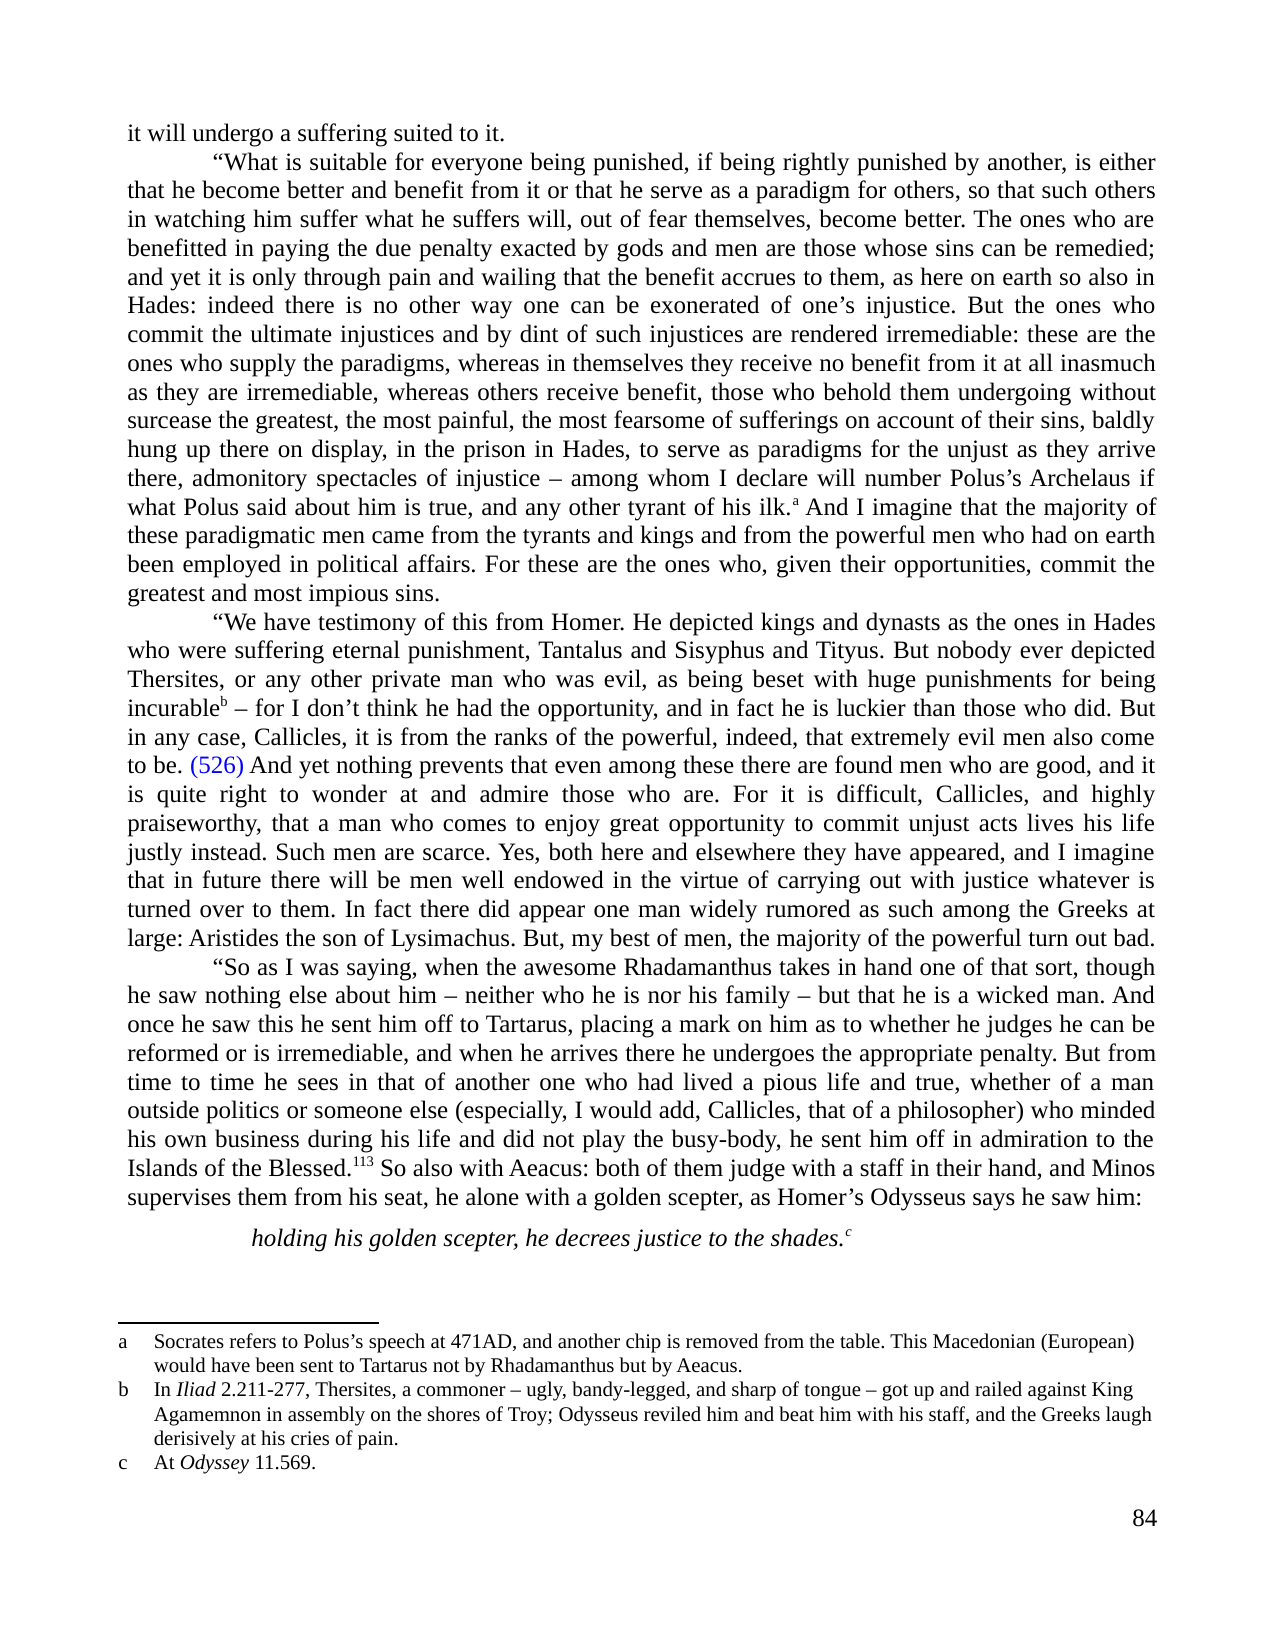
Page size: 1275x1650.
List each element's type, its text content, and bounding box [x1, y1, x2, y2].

text holding his golden scepter, he decrees justice to the shades. [177, 1223, 1098, 1251]
text Socrates refers to Polus’s speech at 471AD, and another chip is removed from the table. This Macedonian (European) would have been sent to Tartarus not by Rhadamanthus but by Aeacus. [118, 1329, 1157, 1377]
text it will undergo a suffering suited to it. “What is suitable for everyone being punished, if being rightly punished by another, is either that he become better and benefit from it or that he serve as a paradigm for others, so that such others in watching him suffer what he suffers will, out of fear themselves, become better. The ones who are benefitted in paying the due penalty exacted by gods and men are those whose sins can be remedied; and yet it is only through pain and wailing that the benefit accrues to them, as here on earth so also in Hades: indeed there is no other way one can be exonerated of one’s injustice. But the ones who commit the ultimate injustices and by dint of such injustices are rendered irremediable: these are the ones who supply the paradigms, whereas in themselves they receive no benefit from it at all inasmuch as they are irremediable, whereas others receive benefit, those who behold them undergoing without surcease the greatest, the most painful, the most fearsome of sufferings on account of their sins, baldly hung up there on display, in the prison in Hades, to serve as paradigms for the unjust as they arrive there, admonitory spectacles of injustice – among whom I declare will number Polus’s Archelaus if what Polus said about him is true, and any other tyrant of his ilk. And I imagine that the majority of these paradigmatic men came from the tyrants and kings and from the powerful men who had on earth been employed in political affairs. For these are the ones who, given their opportunities, commit the greatest and most impious sins. “We have testimony of this from Homer. He depicted kings and dynasts as the ones in Hades who were suffering eternal punishment, Tantalus and Sisyphus and Tityus. But nobody ever depicted Thersites, or any other private man who was evil, as being beset with huge punishments for being incurable – for I don’t think he had the opportunity, and in fact he is luckier than those who did. But in any case, Callicles, it is from the ranks of the powerful, indeed, that extremely evil men also come to be. (526) And yet nothing prevents that even among these there are found men who are good, and it is quite right to wonder at and admire those who are. For it is difficult, Callicles, and highly praiseworthy, that a man who comes to enjoy great opportunity to commit unjust acts lives his life justly instead. Such men are scarce. Yes, both here and elsewhere they have appeared, and I imagine that in future there will be men well endowed in the virtue of carrying out with justice whatever is turned over to them. In fact there did appear one man widely rumored as such among the Greeks at large: Aristides the son of Lysimachus. But, my best of men, the majority of the powerful turn out bad. “So as I was saying, when the awesome Rhadamanthus takes in hand one of that sort, though he saw nothing else about him – neither who he is nor his family – but that he is a wicked man. And once he saw this he sent him off to Tartarus, placing a mark on him as to whether he judges he can be reformed or is irremediable, and when he arrives there he undergoes the appropriate penalty. But from time to time he sees in that of another one who had lived a pious life and true, whether of a man outside politics or someone else (especially, I would add, Callicles, that of a philosopher) who minded his own business during his life and did not play the busy-body, he sent him off in admiration to the Islands of the Blessed. So also with Aeacus: both of them judge with a staff in their hand, and Minos supervises them from his seat, he alone with a golden scepter, as Homer’s Odysseus says he saw him: [127, 118, 1157, 1211]
text At Odyssey 11.569. [118, 1449, 1157, 1474]
text In Iliad 2.211-277, Thersites, a commoner – ugly, bandy-legged, and sharp of tongue – got up and railed against King Agamemnon in assembly on the shores of Troy; Odysseus reviled him and beat him with his staff, and the Greeks laugh derisively at his cries of pain. [118, 1377, 1157, 1449]
